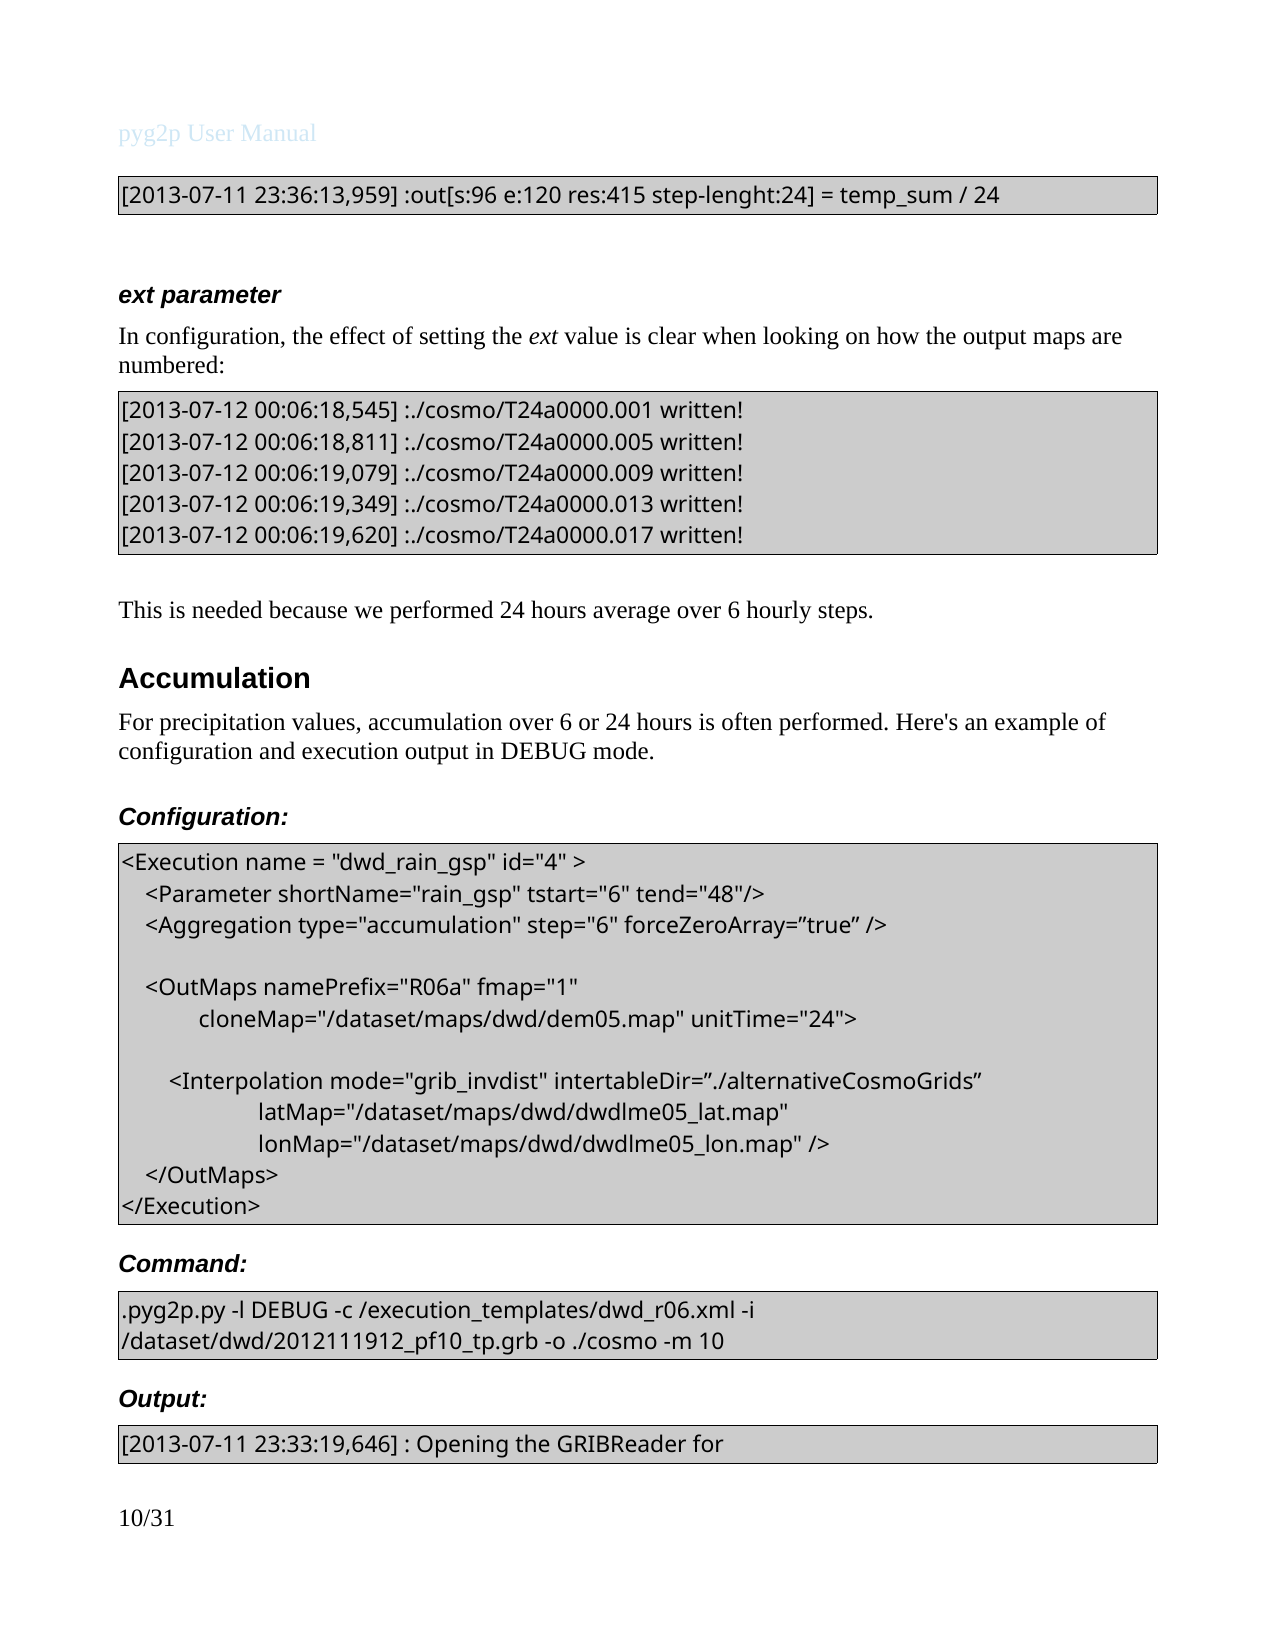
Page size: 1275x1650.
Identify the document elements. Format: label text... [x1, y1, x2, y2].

text .pyg2p.py -l DEBUG -c /execution_templates/dwd_r06.xml -i /dataset/dwd/2012111912_pf10_tp.grb -o ./cosmo -m 10 [119, 1292, 1157, 1359]
text [2013-07-12 00:06:19,620] :./cosmo/T24a0000.017 written! [119, 516, 1157, 554]
text [2013-07-12 00:06:19,349] :./cosmo/T24a0000.013 written! [119, 485, 1157, 516]
text [2013-07-11 23:33:19,646] : Opening the GRIBReader for [119, 1426, 1157, 1463]
text <OutMaps namePrefix="R06a" fmap="1" [119, 968, 1157, 999]
text <Parameter shortName="rain_gsp" tstart="6" tend="48"/> [119, 874, 1157, 906]
text cloneMap="/dataset/maps/dwd/dem05.map" unitTime="24"> [119, 999, 1157, 1031]
text [2013-07-11 23:36:13,959] :out[s:96 e:120 res:415 step-lenght:24] = temp_sum / 24 [119, 177, 1157, 214]
text [2013-07-12 00:06:19,079] :./cosmo/T24a0000.009 written! [119, 454, 1157, 485]
text <Execution name = "dwd_rain_gsp" id="4" > [119, 844, 1157, 874]
subtitle Accumulation [118, 661, 1157, 695]
subtitle ext parameter [118, 280, 1157, 309]
text [2013-07-12 00:06:18,545] :./cosmo/T24a0000.001 written! [119, 392, 1157, 422]
text [2013-07-12 00:06:18,811] :./cosmo/T24a0000.005 written! [119, 422, 1157, 454]
text </OutMaps> [119, 1156, 1157, 1187]
text This is needed because we performed 24 hours average over 6 hourly steps. [118, 595, 1157, 624]
text lonMap="/dataset/maps/dwd/dwdlme05_lon.map" /> [119, 1124, 1157, 1156]
subtitle Output: [118, 1384, 1157, 1413]
text For precipitation values, accumulation over 6 or 24 hours is often performed. Here's an example of configuration and execution output in DEBUG mode. [118, 707, 1157, 765]
text latMap="/dataset/maps/dwd/dwdlme05_lat.map" [119, 1093, 1157, 1124]
text <Aggregation type="accumulation" step="6" forceZeroArray=”true” /> [119, 906, 1157, 937]
subtitle Configuration: [118, 802, 1157, 831]
text In configuration, the effect of setting the ext value is clear when looking on how the output maps are numbered: [118, 321, 1157, 379]
text <Interpolation mode="grib_invdist" intertableDir=”./alternativeCosmoGrids” [119, 1062, 1157, 1093]
text </Execution> [119, 1187, 1157, 1224]
subtitle Command: [118, 1249, 1157, 1278]
